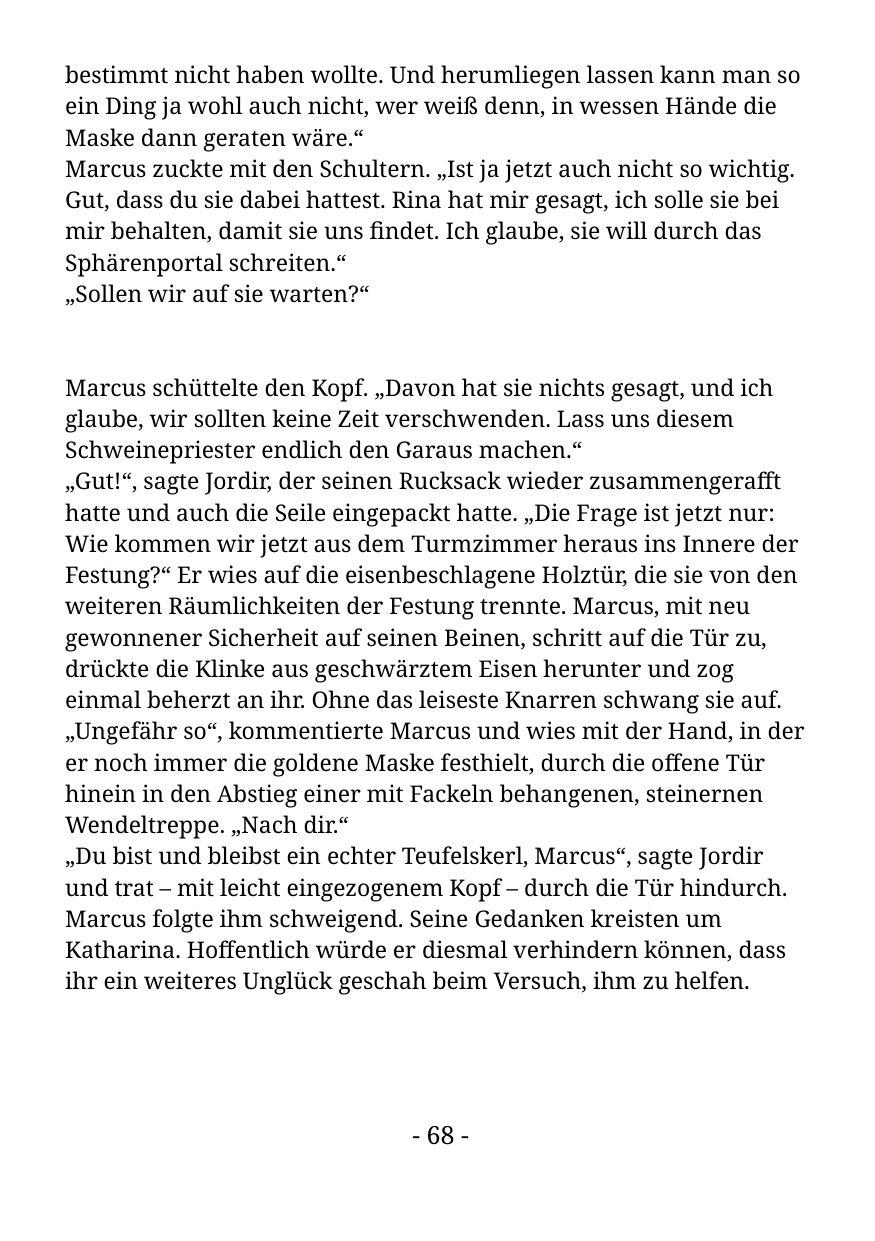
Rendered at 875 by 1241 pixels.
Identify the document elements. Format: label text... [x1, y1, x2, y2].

text „Ungefähr so“, kommentierte Marcus und wies mit der Hand, in der er noch immer die goldene Maske festhielt, durch die offene Tür hinein in den Abstieg einer mit Fackeln behangenen, steinernen Wendeltreppe. „Nach dir.“ [65, 715, 809, 840]
text „Sollen wir auf sie warten?“ [65, 278, 809, 309]
text Marcus schüttelte den Kopf. „Davon hat sie nichts gesagt, und ich glaube, wir sollten keine Zeit verschwenden. Lass uns diesem Schweinepriester endlich den Garaus machen.“ [65, 372, 809, 465]
text bestimmt nicht haben wollte. Und herumliegen lassen kann man so ein Ding ja wohl auch nicht, wer weiß denn, in wessen Hände die Maske dann geraten wäre.“ [65, 59, 809, 153]
text „Gut!“, sagte Jordir, der seinen Rucksack wieder zusammengerafft hatte und auch die Seile eingepackt hatte. „Die Frage ist jetzt nur: Wie kommen wir jetzt aus dem Turmzimmer heraus ins Innere der Festung?“ Er wies auf die eisenbeschlagene Holztür, die sie von den weiteren Räumlichkeiten der Festung trennte. Marcus, mit neu gewonnener Sicherheit auf seinen Beinen, schritt auf die Tür zu, drückte die Klinke aus geschwärztem Eisen herunter und zog einmal beherzt an ihr. Ohne das leiseste Knarren schwang sie auf. [65, 465, 809, 715]
text „Du bist und bleibst ein echter Teufelskerl, Marcus“, sagte Jordir und trat – mit leicht eingezogenem Kopf – durch die Tür hindurch. Marcus folgte ihm schweigend. Seine Gedanken kreisten um Katharina. Hoffentlich würde er diesmal verhindern können, dass ihr ein weiteres Unglück geschah beim Versuch, ihm zu helfen. [65, 840, 809, 997]
text Marcus zuckte mit den Schultern. „Ist ja jetzt auch nicht so wichtig. Gut, dass du sie dabei hattest. Rina hat mir gesagt, ich solle sie bei mir behalten, damit sie uns findet. Ich glaube, sie will durch das Sphärenportal schreiten.“ [65, 153, 809, 278]
